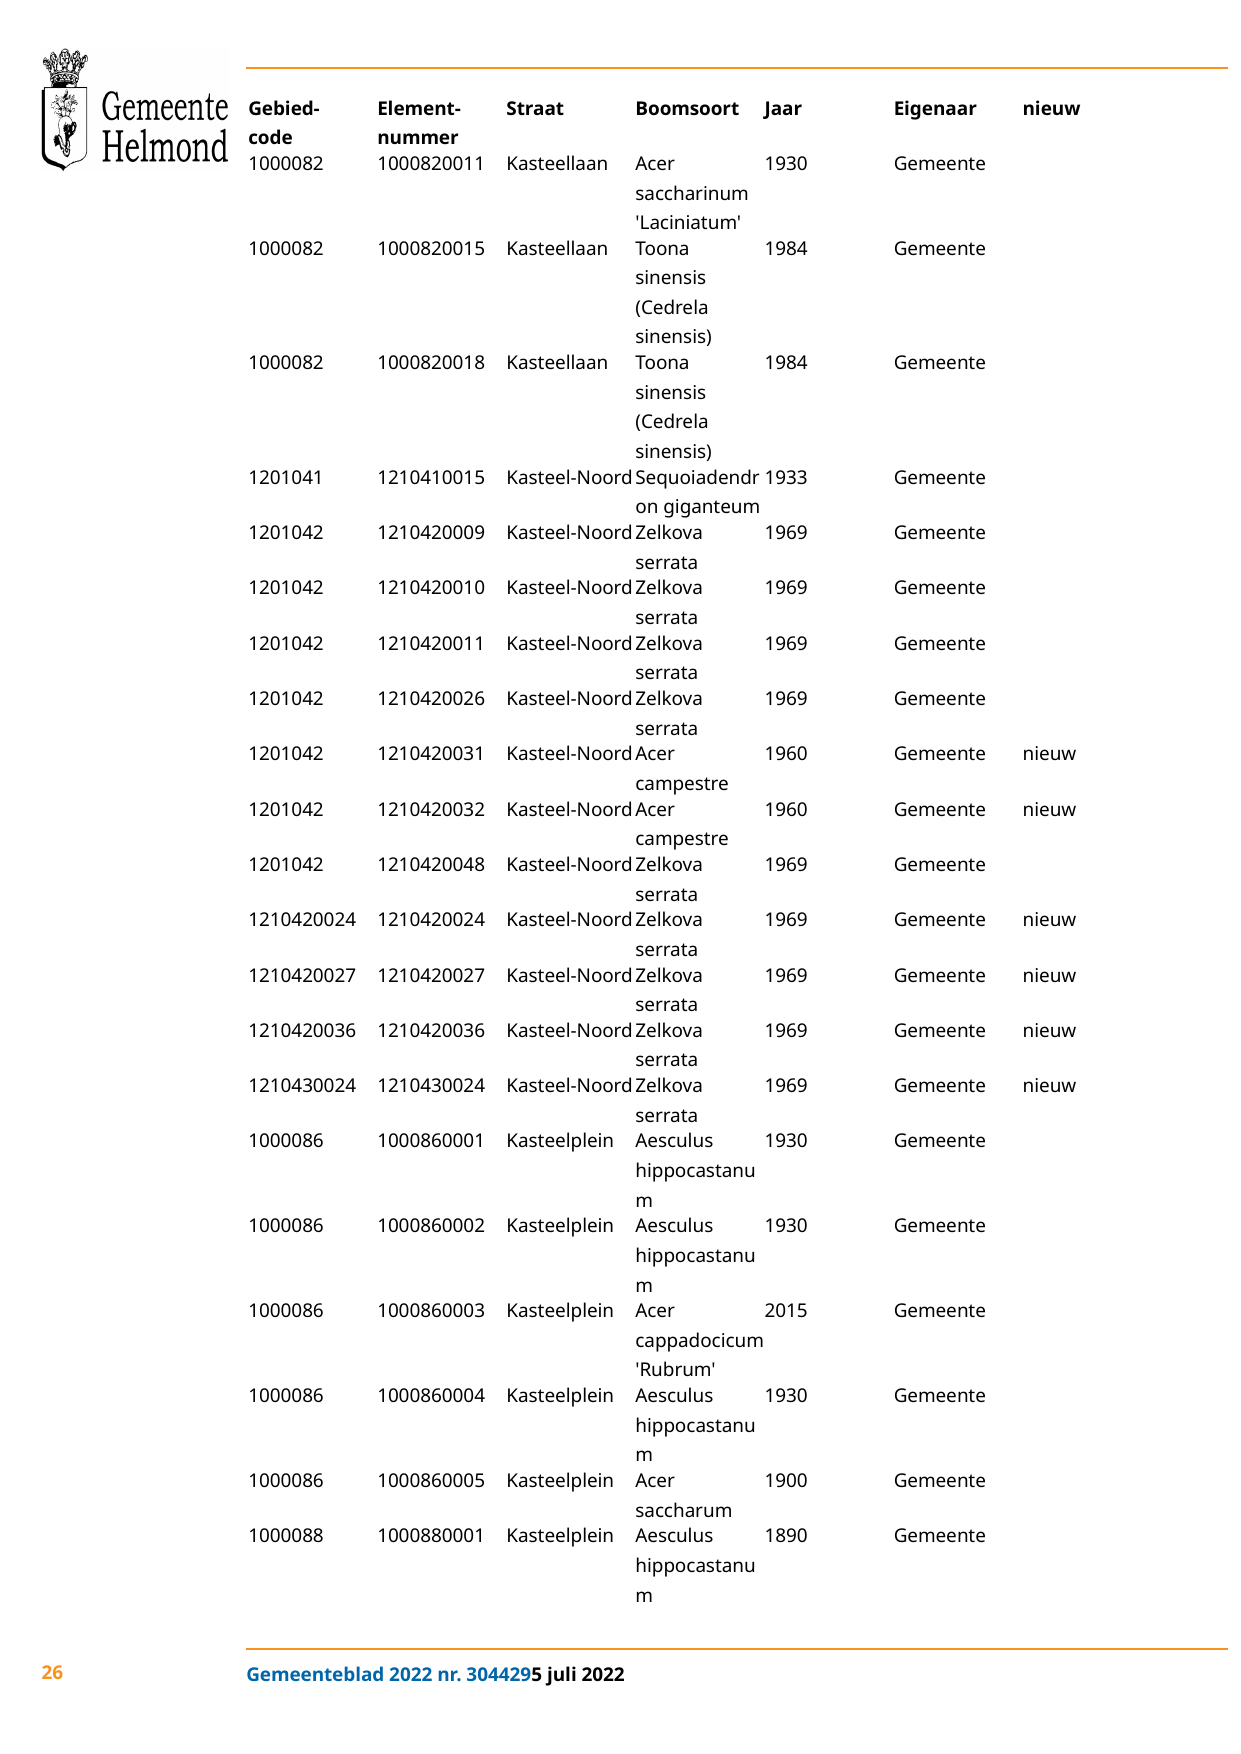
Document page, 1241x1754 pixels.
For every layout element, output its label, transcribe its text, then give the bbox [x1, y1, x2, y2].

table_cell [1023, 150, 1152, 235]
table_cell Kasteel-Noord [506, 1073, 635, 1128]
table_cell 1000086 [248, 1383, 377, 1467]
table_cell 1201042 [248, 519, 377, 574]
table_cell Kasteelplein [506, 1213, 635, 1297]
table_cell 1210420010 [377, 575, 506, 630]
table_cell 1210410015 [377, 464, 506, 519]
table_cell [1023, 519, 1152, 574]
table_cell Zelkova serrata [635, 685, 764, 741]
table_cell [1023, 1128, 1152, 1213]
table_cell 1210420027 [248, 962, 377, 1017]
table_cell 1210420026 [377, 685, 506, 741]
table_cell 1210420024 [377, 906, 506, 962]
table_cell Gemeente [894, 235, 1022, 349]
table_cell 1201042 [248, 630, 377, 685]
table_cell 1210430024 [248, 1073, 377, 1128]
table_cell Gemeente [894, 962, 1022, 1017]
table_cell 1210430024 [377, 1073, 506, 1128]
table_cell Gemeente [894, 1298, 1022, 1382]
table_cell 1201042 [248, 575, 377, 630]
table_cell 1201042 [248, 685, 377, 741]
table_cell Gemeente [894, 1467, 1022, 1523]
table_cell 1210420032 [377, 796, 506, 851]
table_header Eigenaar [894, 95, 1022, 150]
table_cell Aesculus hippocastanum [635, 1128, 764, 1213]
table_cell nieuw [1023, 962, 1152, 1017]
table_cell Zelkova serrata [635, 630, 764, 685]
table_cell Gemeente [894, 575, 1022, 630]
table_cell [1023, 350, 1152, 464]
table_cell 1210420024 [248, 906, 377, 962]
table_cell 1960 [764, 796, 893, 851]
table_cell 1930 [764, 1128, 893, 1213]
table_cell 1000880001 [377, 1523, 506, 1607]
table_cell 1969 [764, 1017, 893, 1072]
table_cell 1201041 [248, 464, 377, 519]
table_header Boomsoort [635, 95, 764, 150]
table_cell Kasteel-Noord [506, 1017, 635, 1072]
table_cell Kasteelplein [506, 1128, 635, 1213]
table_cell 1900 [764, 1467, 893, 1523]
table_cell Gemeente [894, 796, 1022, 851]
table_cell 1000082 [248, 235, 377, 349]
table_cell nieuw [1023, 1073, 1152, 1128]
table_cell [1023, 630, 1152, 685]
table_cell 1969 [764, 906, 893, 962]
table_cell Aesculus hippocastanum [635, 1383, 764, 1467]
table_cell Kasteelplein [506, 1523, 635, 1607]
table_header Gebied- code [248, 95, 377, 150]
table_cell 1000086 [248, 1213, 377, 1297]
table_cell Gemeente [894, 350, 1022, 464]
table_cell Acer campestre [635, 741, 764, 796]
table_cell Kasteelplein [506, 1383, 635, 1467]
table_header nieuw [1023, 95, 1152, 150]
table_cell Kasteel-Noord [506, 741, 635, 796]
table_cell 1969 [764, 575, 893, 630]
table_cell 1000860005 [377, 1467, 506, 1523]
table_cell 1984 [764, 350, 893, 464]
table_cell Toona sinensis (Cedrela sinensis) [635, 350, 764, 464]
table_cell Gemeente [894, 741, 1022, 796]
table_header Jaar [764, 95, 893, 150]
table_cell Gemeente [894, 906, 1022, 962]
table_cell [1023, 1298, 1152, 1382]
table_cell Zelkova serrata [635, 1073, 764, 1128]
table_cell [1023, 851, 1152, 906]
table_cell Zelkova serrata [635, 1017, 764, 1072]
table_cell 1890 [764, 1523, 893, 1607]
table_cell 1933 [764, 464, 893, 519]
table_cell Gemeente [894, 1213, 1022, 1297]
table_cell 1000860003 [377, 1298, 506, 1382]
table_cell 1930 [764, 1213, 893, 1297]
table_cell Kasteellaan [506, 235, 635, 349]
table_cell 1000860002 [377, 1213, 506, 1297]
table_cell Sequoiadendron giganteum [635, 464, 764, 519]
table_cell 1210420031 [377, 741, 506, 796]
table_cell Kasteel-Noord [506, 464, 635, 519]
table_cell Gemeente [894, 685, 1022, 741]
table_cell Aesculus hippocastanum [635, 1523, 764, 1607]
table_cell Zelkova serrata [635, 906, 764, 962]
table_cell nieuw [1023, 906, 1152, 962]
table_cell 1969 [764, 630, 893, 685]
table_cell 1960 [764, 741, 893, 796]
table_header Straat [506, 95, 635, 150]
table_header Element-nummer [377, 95, 506, 150]
table_cell 1000820011 [377, 150, 506, 235]
table_cell Kasteel-Noord [506, 796, 635, 851]
table_cell Kasteel-Noord [506, 519, 635, 574]
table_cell Zelkova serrata [635, 519, 764, 574]
table_cell 1000860004 [377, 1383, 506, 1467]
table_cell Gemeente [894, 150, 1022, 235]
table_cell 1969 [764, 519, 893, 574]
table_cell nieuw [1023, 1017, 1152, 1072]
table_cell Zelkova serrata [635, 851, 764, 906]
table_cell Zelkova serrata [635, 962, 764, 1017]
table_cell 1969 [764, 685, 893, 741]
table_cell Gemeente [894, 851, 1022, 906]
table_cell Gemeente [894, 519, 1022, 574]
table_cell 1000088 [248, 1523, 377, 1607]
table_cell Kasteellaan [506, 350, 635, 464]
table_cell [1023, 1213, 1152, 1297]
table_cell 1930 [764, 1383, 893, 1467]
table_cell Gemeente [894, 1383, 1022, 1467]
table_cell 1201042 [248, 796, 377, 851]
table_cell 1000086 [248, 1467, 377, 1523]
table_cell 1000820015 [377, 235, 506, 349]
table_cell Gemeente [894, 1073, 1022, 1128]
table_cell 1210420036 [248, 1017, 377, 1072]
table_cell 1000820018 [377, 350, 506, 464]
table_cell Kasteelplein [506, 1467, 635, 1523]
table_cell Kasteel-Noord [506, 962, 635, 1017]
table_cell Gemeente [894, 630, 1022, 685]
table_cell Acer cappadocicum 'Rubrum' [635, 1298, 764, 1382]
table_cell [1023, 1467, 1152, 1523]
table_cell 1210420011 [377, 630, 506, 685]
table_cell Acer saccharum [635, 1467, 764, 1523]
table_cell 1984 [764, 235, 893, 349]
table_cell Kasteel-Noord [506, 630, 635, 685]
table_cell 1201042 [248, 851, 377, 906]
table_cell Kasteel-Noord [506, 685, 635, 741]
table_cell 2015 [764, 1298, 893, 1382]
table_cell 1969 [764, 851, 893, 906]
table_cell Aesculus hippocastanum [635, 1213, 764, 1297]
table_cell Acer campestre [635, 796, 764, 851]
table_cell 1000082 [248, 350, 377, 464]
table_cell Gemeente [894, 464, 1022, 519]
table_cell 1969 [764, 1073, 893, 1128]
table_cell [1023, 1523, 1152, 1607]
table_cell Zelkova serrata [635, 575, 764, 630]
table_cell 1930 [764, 150, 893, 235]
table_cell Gemeente [894, 1017, 1022, 1072]
table_cell [1023, 685, 1152, 741]
table_cell Kasteel-Noord [506, 575, 635, 630]
table_cell nieuw [1023, 796, 1152, 851]
table_cell Kasteellaan [506, 150, 635, 235]
table_cell Acer saccharinum 'Laciniatum' [635, 150, 764, 235]
table_cell 1210420036 [377, 1017, 506, 1072]
table_cell 1210420048 [377, 851, 506, 906]
table_cell [1023, 464, 1152, 519]
table_cell 1000086 [248, 1298, 377, 1382]
table_cell Kasteel-Noord [506, 851, 635, 906]
table_cell 1000860001 [377, 1128, 506, 1213]
table_cell 1201042 [248, 741, 377, 796]
table_cell 1000082 [248, 150, 377, 235]
table_cell Toona sinensis (Cedrela sinensis) [635, 235, 764, 349]
table_cell 1210420027 [377, 962, 506, 1017]
table_cell Gemeente [894, 1523, 1022, 1607]
table_cell 1000086 [248, 1128, 377, 1213]
table_cell Gemeente [894, 1128, 1022, 1213]
table_cell nieuw [1023, 741, 1152, 796]
table_cell Kasteelplein [506, 1298, 635, 1382]
table_cell Kasteel-Noord [506, 906, 635, 962]
table_cell 1210420009 [377, 519, 506, 574]
table_cell 1969 [764, 962, 893, 1017]
table_cell [1023, 235, 1152, 349]
picture [41, 47, 231, 172]
table_cell [1023, 575, 1152, 630]
table_cell [1023, 1383, 1152, 1467]
